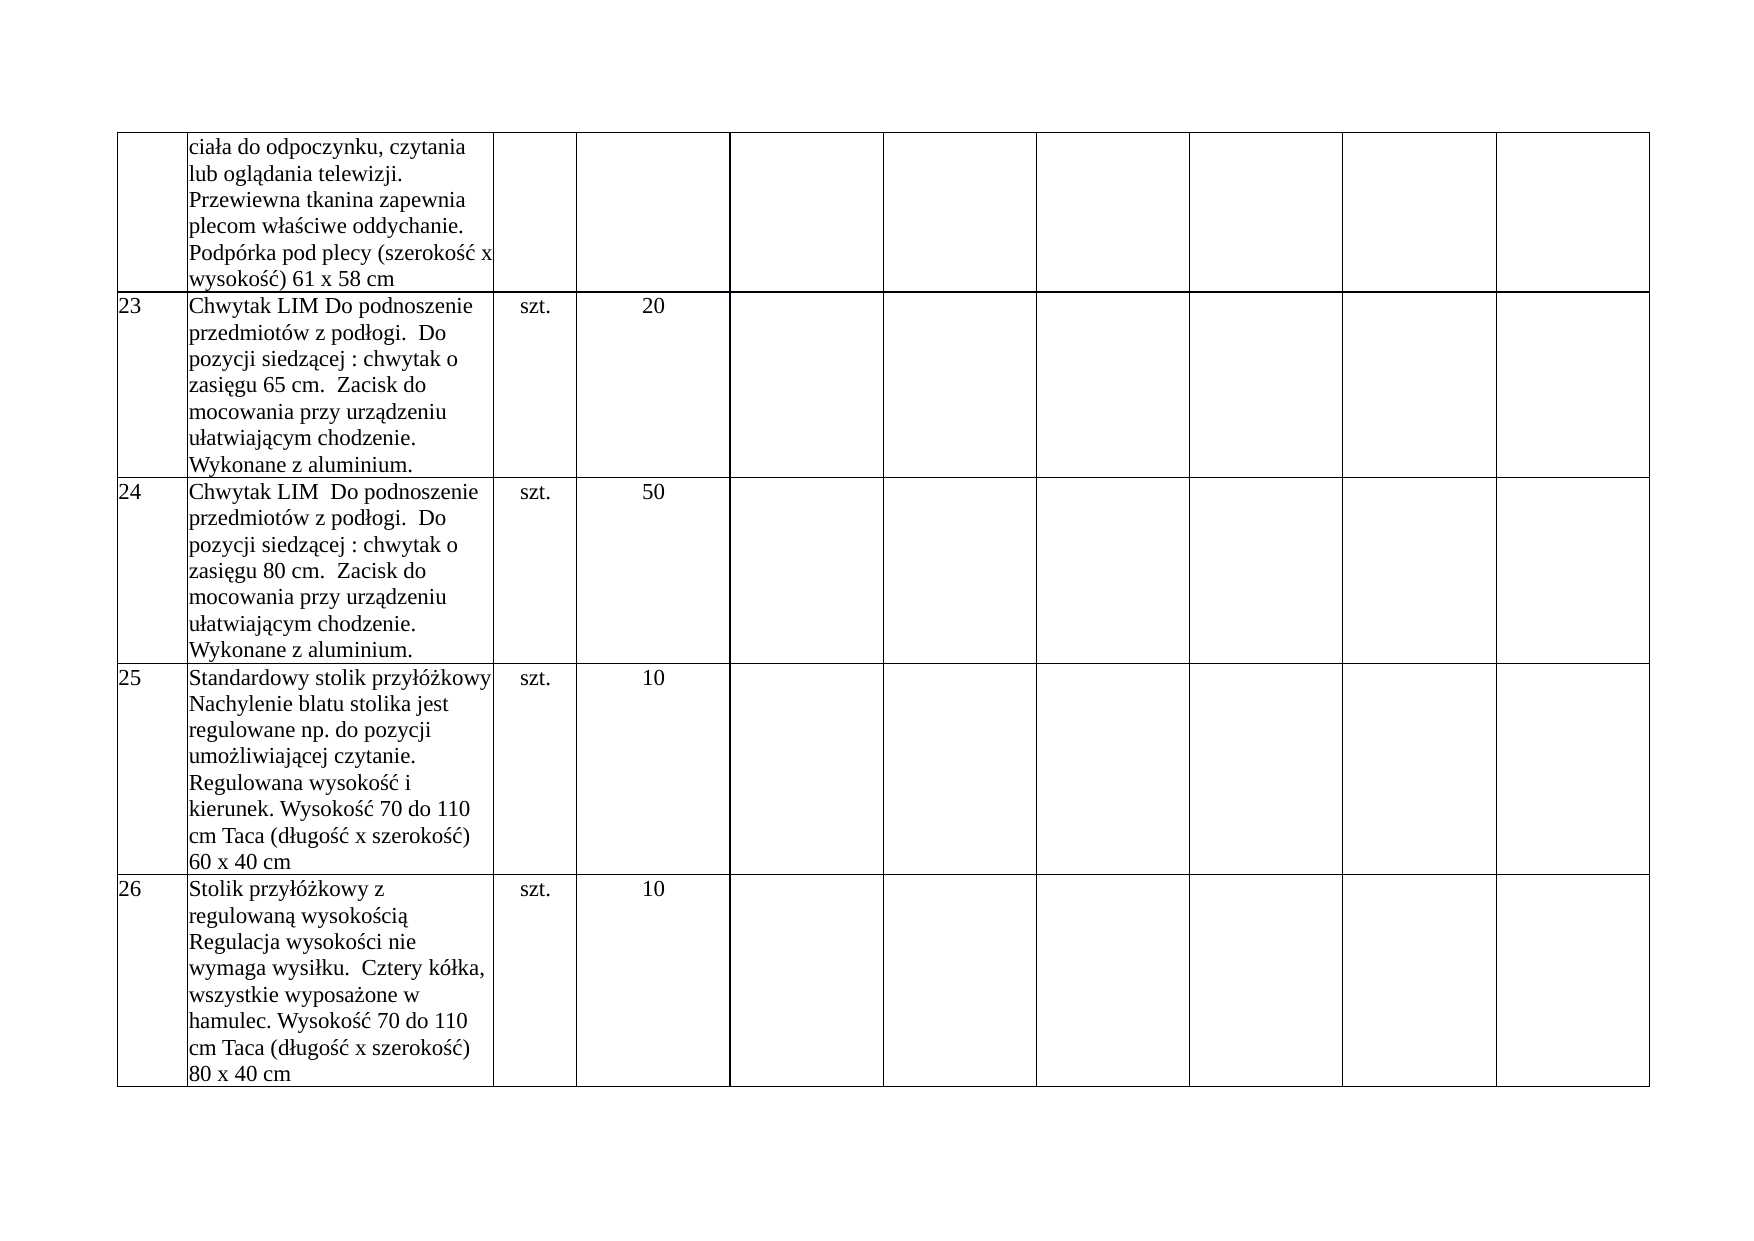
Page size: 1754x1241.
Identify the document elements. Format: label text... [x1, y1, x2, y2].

table_cell 25 [118, 664, 187, 874]
table_cell 20 [577, 293, 729, 477]
table_cell [1190, 664, 1342, 874]
table_cell [1037, 133, 1189, 291]
table_cell [1343, 875, 1496, 1086]
table_cell szt. [494, 875, 576, 1086]
table_cell [118, 133, 187, 291]
table_cell 23 [118, 293, 187, 477]
table_cell 10 [577, 875, 729, 1086]
table_cell Chwytak LIM Do podnoszenie przedmiotów z podłogi. Do pozycji siedzącej : chwytak o zasięgu 65 cm. Zacisk do mocowania przy urządzeniu ułatwiającym chodzenie. Wykonane z aluminium. [188, 293, 493, 477]
table_cell [1343, 664, 1496, 874]
table_cell [577, 133, 729, 291]
table_cell szt. [494, 293, 576, 477]
table_cell [1343, 293, 1496, 477]
table_cell Stolik przyłóżkowy z regulowaną wysokością Regulacja wysokości nie wymaga wysiłku. Cztery kółka, wszystkie wyposażone w hamulec. Wysokość 70 do 110 cm Taca (długość x szerokość) 80 x 40 cm [188, 875, 493, 1086]
table_cell [884, 875, 1036, 1086]
table_cell [884, 133, 1036, 291]
table_cell [1037, 664, 1189, 874]
table_cell [1497, 875, 1649, 1086]
table_cell [1497, 478, 1649, 662]
table_cell ciała do odpoczynku, czytania lub oglądania telewizji. Przewiewna tkanina zapewnia plecom właściwe oddychanie. Podpórka pod plecy (szerokość x wysokość) 61 x 58 cm [188, 133, 493, 291]
table_cell [1190, 875, 1342, 1086]
table_cell [731, 664, 883, 874]
table_cell [1190, 133, 1342, 291]
table_cell 24 [118, 478, 187, 662]
table_cell [731, 875, 883, 1086]
table_cell szt. [494, 664, 576, 874]
table_cell [1037, 293, 1189, 477]
table_cell [1037, 478, 1189, 662]
table_cell [1037, 875, 1189, 1086]
table_cell [1497, 133, 1649, 291]
table_cell [1190, 478, 1342, 662]
table_cell 26 [118, 875, 187, 1086]
table_cell 10 [577, 664, 729, 874]
table_cell [731, 133, 883, 291]
table_cell [731, 293, 883, 477]
table_cell 50 [577, 478, 729, 662]
table_cell [1343, 478, 1496, 662]
table_cell [884, 293, 1036, 477]
table_cell [884, 478, 1036, 662]
table_cell [731, 478, 883, 662]
table_cell szt. [494, 478, 576, 662]
table_cell Standardowy stolik przyłóżkowy Nachylenie blatu stolika jest regulowane np. do pozycji umożliwiającej czytanie. Regulowana wysokość i kierunek. Wysokość 70 do 110 cm Taca (długość x szerokość) 60 x 40 cm [188, 664, 493, 874]
table_cell [1497, 664, 1649, 874]
table_cell [1190, 293, 1342, 477]
table_cell [1343, 133, 1496, 291]
table_cell [494, 133, 576, 291]
table_cell Chwytak LIM Do podnoszenie przedmiotów z podłogi. Do pozycji siedzącej : chwytak o zasięgu 80 cm. Zacisk do mocowania przy urządzeniu ułatwiającym chodzenie. Wykonane z aluminium. [188, 478, 493, 662]
table_cell [1497, 293, 1649, 477]
table_cell [884, 664, 1036, 874]
